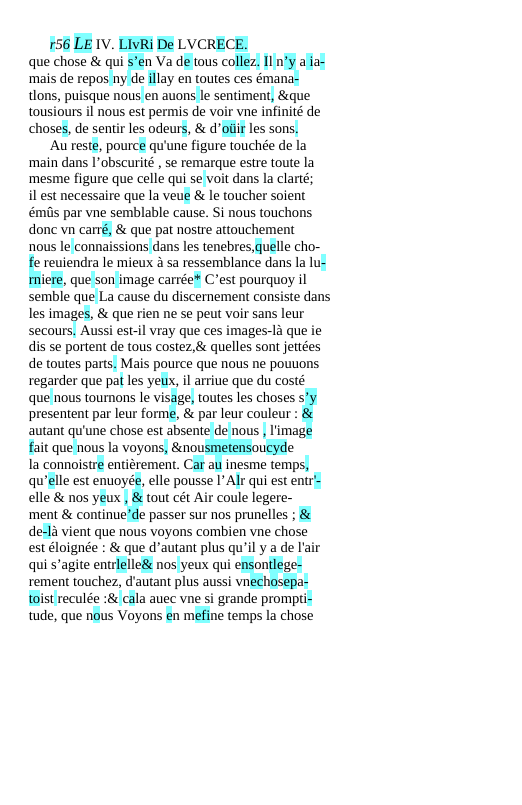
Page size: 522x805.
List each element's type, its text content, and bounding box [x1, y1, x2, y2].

text Au reste, pource qu'une figure touchée de la main dans l’obscurité , se remarque estre toute la mesme figure que celle qui se voit dans la clarté; il est necessaire que la veue & le toucher soient émûs par vne semblable cause. Si nous touchons donc vn carré, & que pat nostre attouchement nous le connaissions dans les tenebres,quelle cho- fe reuiendra le mieux à sa ressemblance dans la lu- rniere, que son image carrée* C’est pourquoy il semble que La cause du discernement consiste dans les images, & que rien ne se peut voir sans leur secours. Aussi est-il vray que ces images-là que ie dis se portent de tous costez,& quelles sont jettées de toutes parts. Mais pource que nous ne pouuons regarder que pat les yeux, il arriue que du costé que nous tournons le visage, toutes les choses s’y presentent par leur forme, & par leur couleur : & autant qu'une chose est absente de nous , l'image fait que nous la voyons, &nousmetensoucyde la connoistre entièrement. Car au inesme temps, qu’elle est enuoyée, elle pousse l’Alr qui est entr'- elle & nos yeux , & tout cét Air coule legere- ment & continue’de passer sur nos prunelles ; & de-là vient que nous voyons combien vne chose est éloignée : & que d’autant plus qu’il y a de l'air qui s’agite entrlelle& nos yeux qui ensontlege- rement touchez, d'autant plus aussi vnechosepa- toist reculée :& cala auec vne si grande prompti- tude, que nous Voyons en mefine temps la chose [29, 137, 412, 623]
text r56 Le IV. LIvRi De LVCRECE. que chose & qui s’en Va de tous collez. Il n’y a ia- mais de repos ny de illay en toutes ces émana- tlons, puisque nous en auons le sentiment, &que tousiours il nous est permis de voir vne infinité de choses, de sentir les odeurs, & d’oüir les sons. [29, 33, 412, 137]
